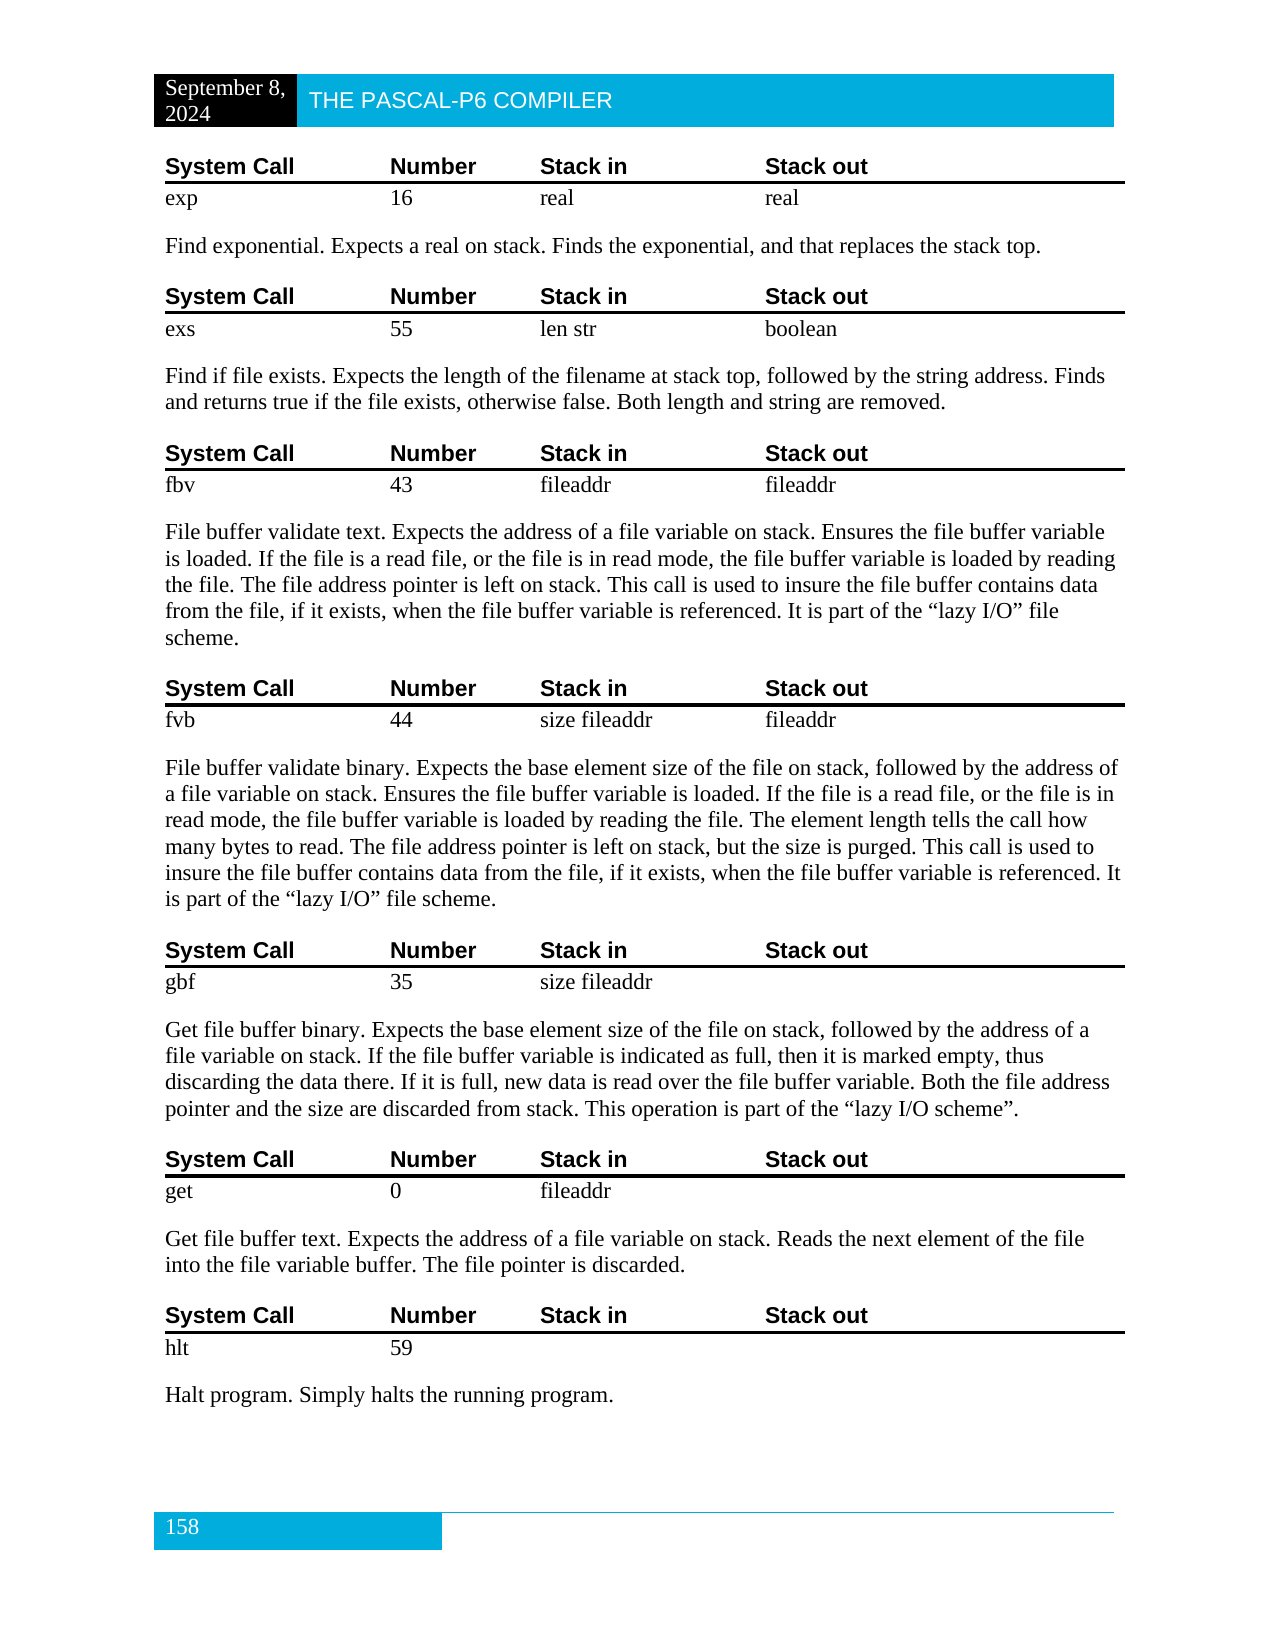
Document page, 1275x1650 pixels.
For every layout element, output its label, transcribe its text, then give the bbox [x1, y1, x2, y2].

text System Call Number Stack in Stack out [165, 937, 1125, 965]
text fbv 43 fileaddr fileaddr [165, 471, 1125, 497]
text exs 55 len str boolean [165, 314, 1125, 341]
text System Call Number Stack in Stack out [165, 283, 1125, 311]
text Find exponential. Expects a real on stack. Finds the exponential, and that replaces the stack top. [165, 232, 1125, 258]
text gbf 35 size fileaddr [165, 968, 1125, 995]
text get 0 fileaddr [165, 1178, 1125, 1204]
text System Call Number Stack in Stack out [165, 675, 1125, 703]
text System Call Number Stack in Stack out [165, 1302, 1125, 1331]
text Halt program. Simply halts the running program. [165, 1381, 1125, 1408]
text File buffer validate text. Expects the address of a file variable on stack. Ensures the file buffer variable is loaded. If the file is a read file, or the file is in read mode, the file buffer variable is loaded by reading the file. The file address pointer is left on stack. This call is used to insure the file buffer contains data from the file, if it exists, when the file buffer variable is referenced. It is part of the “lazy I/O” file scheme. [165, 518, 1125, 650]
text Get file buffer binary. Expects the base element size of the file on stack, followed by the address of a file variable on stack. If the file buffer variable is indicated as full, then it is marked empty, thus discarding the data there. If it is full, new data is read over the file buffer variable. Both the file address pointer and the size are discarded from stack. This operation is part of the “lazy I/O scheme”. [165, 1016, 1125, 1121]
text Get file buffer text. Expects the address of a file variable on stack. Reads the next element of the file into the file variable buffer. The file pointer is discarded. [165, 1225, 1125, 1277]
text System Call Number Stack in Stack out [165, 153, 1125, 181]
text File buffer validate binary. Expects the base element size of the file on stack, followed by the address of a file variable on stack. Ensures the file buffer variable is loaded. If the file is a read file, or the file is in read mode, the file buffer variable is loaded by reading the file. The element length tells the call how many bytes to read. The file address pointer is left on stack, but the size is purged. This call is used to insure the file buffer contains data from the file, if it exists, when the file buffer variable is referenced. It is part of the “lazy I/O” file scheme. [165, 754, 1125, 912]
text exp 16 real real [165, 184, 1125, 211]
text System Call Number Stack in Stack out [165, 1146, 1125, 1174]
text hlt 59 [165, 1334, 1125, 1360]
text Find if file exists. Expects the length of the filename at stack top, followed by the string address. Finds and returns true if the file exists, otherwise false. Both length and string are removed. [165, 362, 1125, 414]
text fvb 44 size fileaddr fileaddr [165, 707, 1125, 733]
text System Call Number Stack in Stack out [165, 439, 1125, 468]
